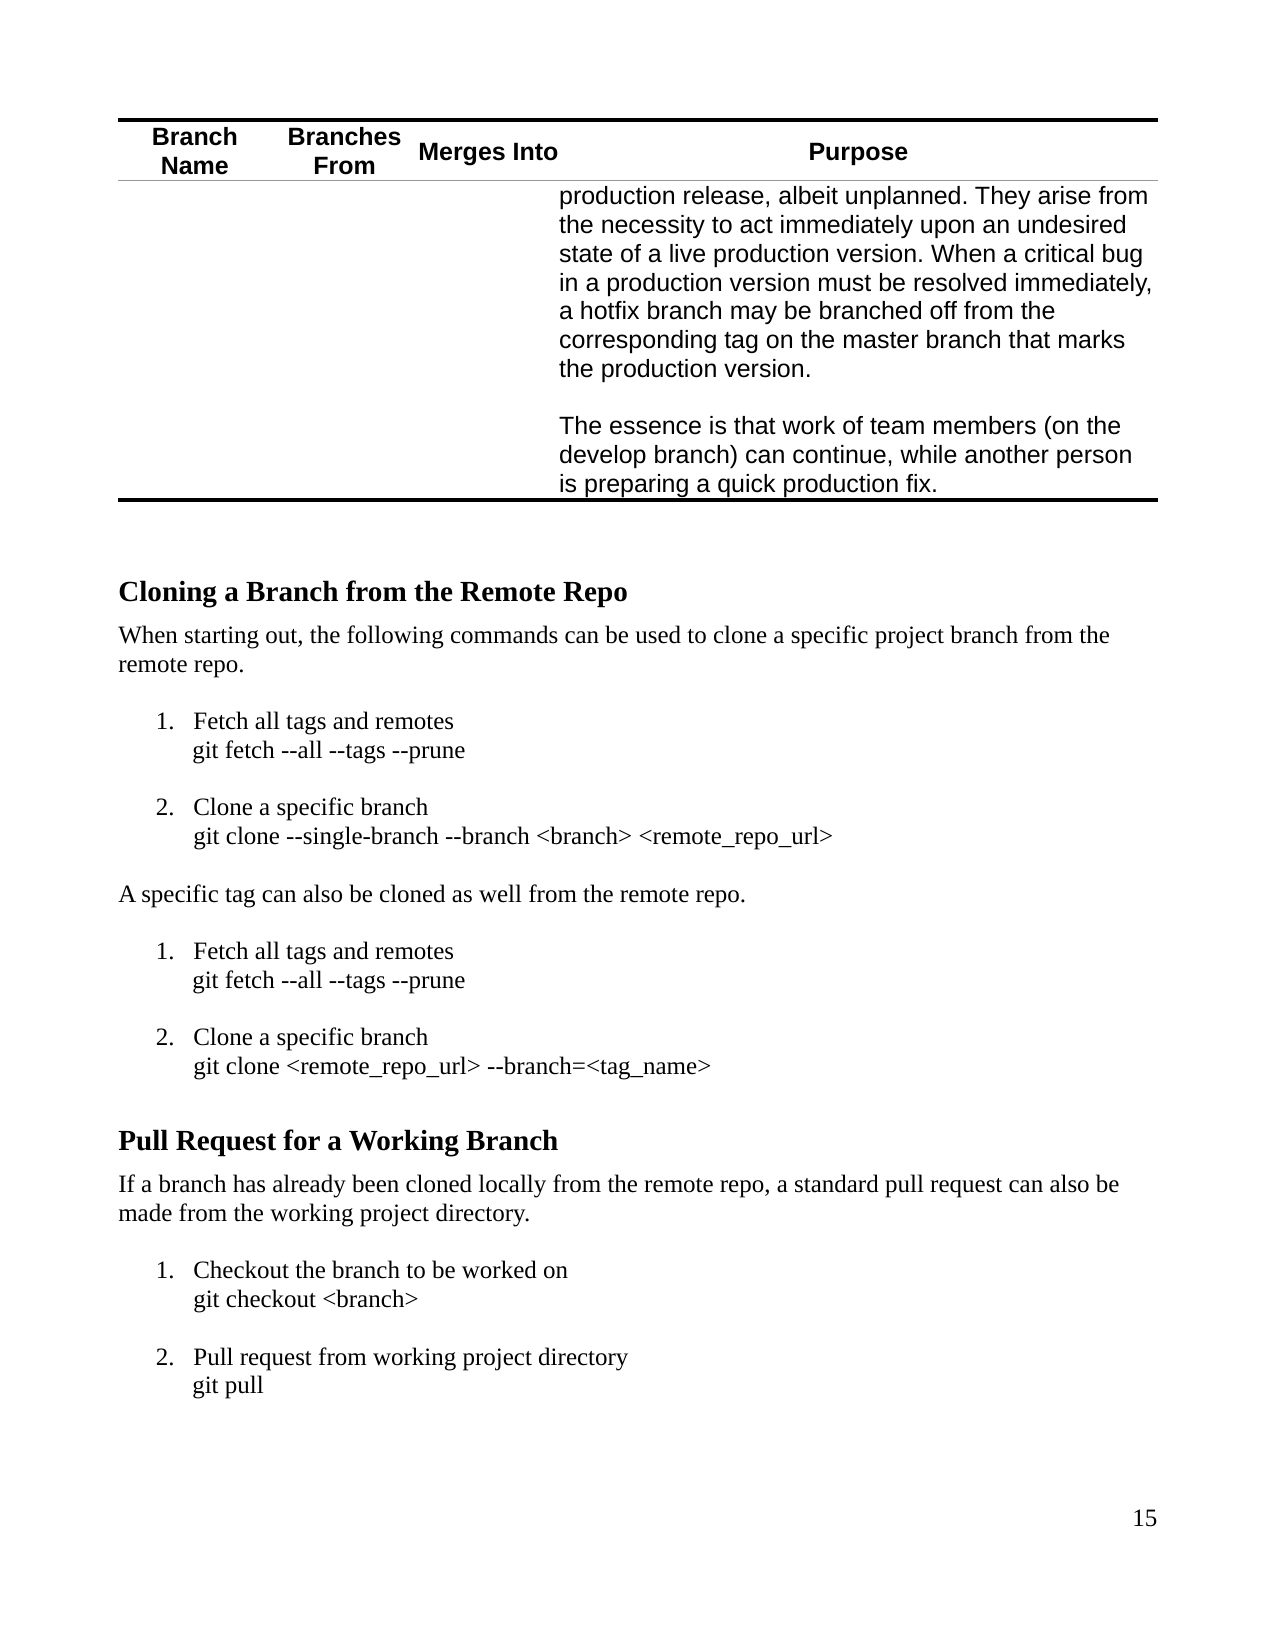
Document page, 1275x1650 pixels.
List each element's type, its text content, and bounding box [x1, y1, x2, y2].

list Checkout the branch to be worked on [156, 1256, 1157, 1284]
table_cell production release, albeit unplanned. They arise from the necessity to act immediately upon an undesired state of a live production version. When a critical bug in a production version must be resolved immediately, a hotfix branch may be branched off from the corresponding tag on the master branch that marks the production version. The essence is that work of team members (on the develop branch) can continue, while another person is preparing a quick production fix. [559, 181, 1158, 498]
table_header Branches From [271, 122, 417, 180]
text git fetch --all --tags --prune [118, 965, 1157, 994]
list Fetch all tags and remotes [156, 936, 1157, 965]
text git fetch --all --tags --prune [118, 735, 1157, 764]
text When starting out, the following commands can be used to clone a specific project branch from the remote repo. [118, 620, 1157, 677]
list Clone a specific branch [156, 792, 1157, 821]
list git checkout <branch> [156, 1284, 1157, 1313]
list git clone <remote_repo_url> --branch=<tag_name> [156, 1051, 1157, 1080]
table_cell [418, 181, 559, 498]
list Fetch all tags and remotes [156, 706, 1157, 735]
table_cell [271, 181, 417, 498]
text If a branch has already been cloned locally from the remote repo, a standard pull request can also be made from the working project directory. [118, 1169, 1157, 1227]
text A specific tag can also be cloned as well from the remote repo. [118, 879, 1157, 907]
list git clone --single-branch --branch <branch> <remote_repo_url> [156, 821, 1157, 850]
subtitle Pull Request for a Working Branch [118, 1123, 1157, 1157]
table_header Merges Into [418, 122, 559, 180]
subtitle Cloning a Branch from the Remote Repo [118, 574, 1157, 607]
table_cell [118, 181, 271, 498]
table_header Branch Name [118, 122, 271, 180]
table_header Purpose [559, 122, 1158, 180]
list Pull request from working project directory [156, 1342, 1157, 1371]
text git pull [118, 1371, 1157, 1399]
list Clone a specific branch [156, 1022, 1157, 1051]
